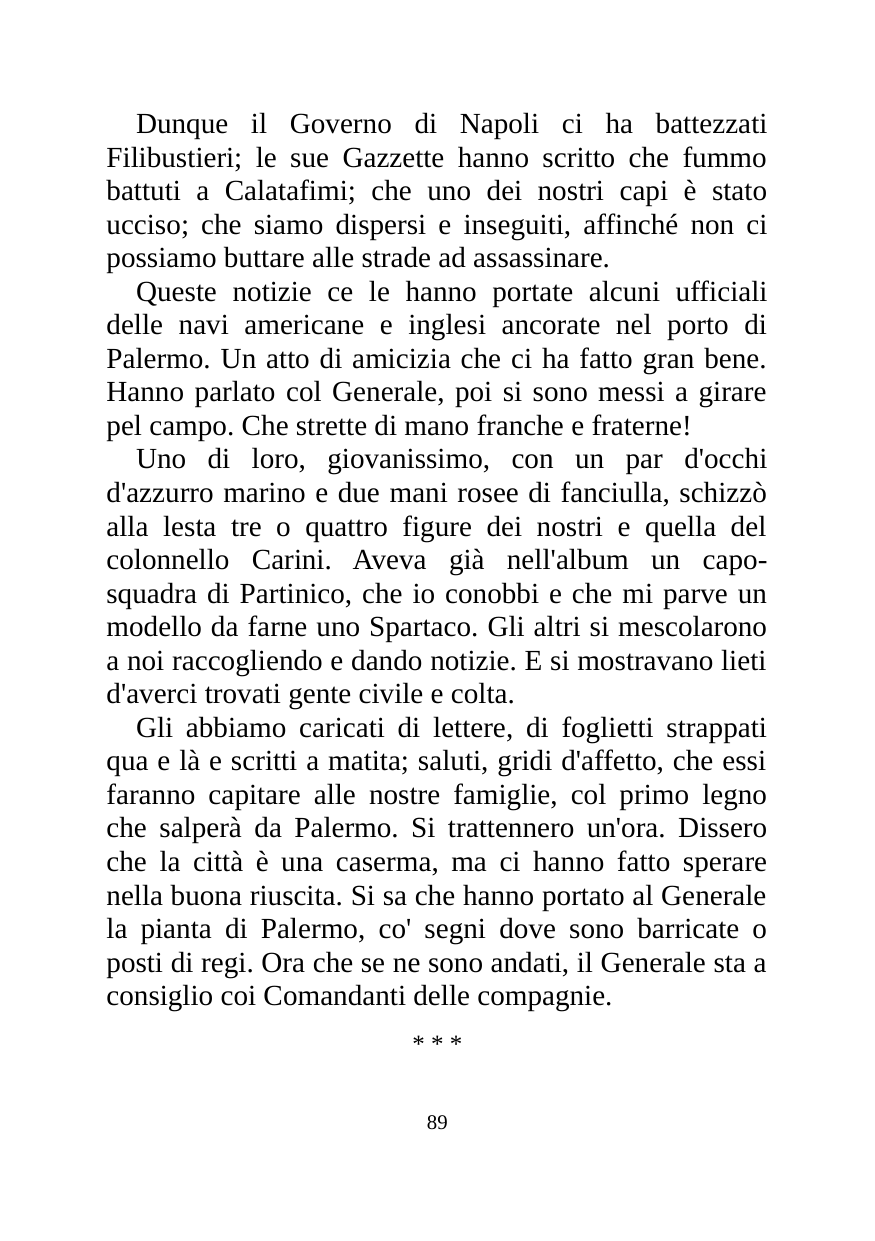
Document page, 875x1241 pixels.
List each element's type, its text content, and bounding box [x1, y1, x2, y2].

text * * * [106, 1029, 768, 1058]
text Queste notizie ce le hanno portate alcuni ufficiali delle navi americane e inglesi ancorate nel porto di Palermo. Un atto di amicizia che ci ha fatto gran bene. Hanno parlato col Generale, poi si sono messi a girare pel campo. Che strette di mano franche e fraterne! [106, 274, 768, 442]
text Uno di loro, giovanissimo, con un par d'occhi d'azzurro marino e due mani rosee di fanciulla, schizzò alla lesta tre o quattro figure dei nostri e quella del colonnello Carini. Aveva già nell'album un capo-squadra di Partinico, che io conobbi e che mi parve un modello da farne uno Spartaco. Gli altri si mescolarono a noi raccogliendo e dando notizie. E si mostravano lieti d'averci trovati gente civile e colta. [106, 442, 768, 710]
text Dunque il Governo di Napoli ci ha battezzati Filibustieri; le sue Gazzette hanno scritto che fummo battuti a Calatafimi; che uno dei nostri capi è stato ucciso; che siamo dispersi e inseguiti, affinché non ci possiamo buttare alle strade ad assassinare. [106, 106, 768, 274]
text Gli abbiamo caricati di lettere, di foglietti strappati qua e là e scritti a matita; saluti, gridi d'affetto, che essi faranno capitare alle nostre famiglie, col primo legno che salperà da Palermo. Si trattennero un'ora. Dissero che la città è una caserma, ma ci hanno fatto sperare nella buona riuscita. Si sa che hanno portato al Generale la pianta di Palermo, co' segni dove sono barricate o posti di regi. Ora che se ne sono andati, il Generale sta a consiglio coi Comandanti delle compagnie. [106, 710, 768, 1012]
